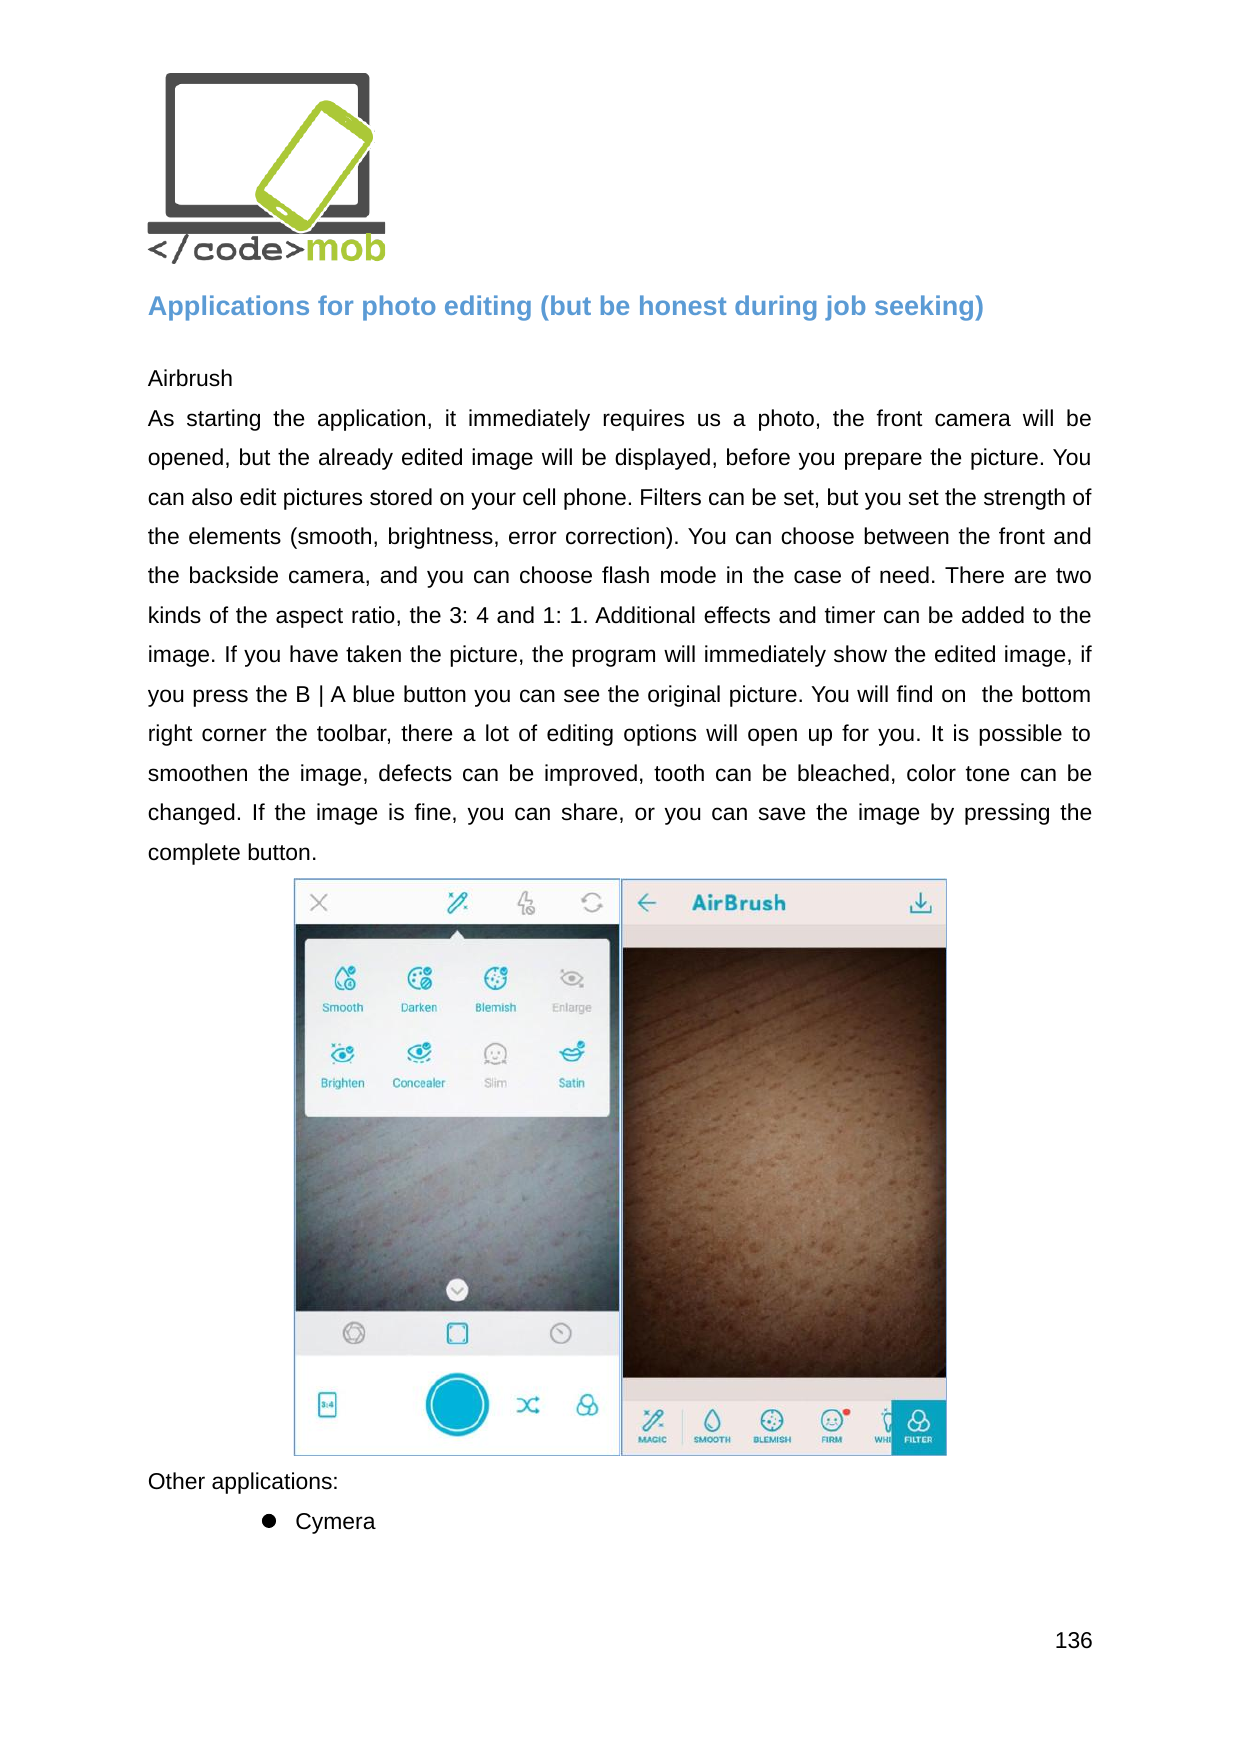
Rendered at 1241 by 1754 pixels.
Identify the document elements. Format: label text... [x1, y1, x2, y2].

picture [147, 73, 386, 264]
list Cymera [223, 1508, 1093, 1534]
text Airbrush [148, 365, 1093, 391]
text Other applications: [148, 1468, 1093, 1494]
text As starting the application, it immediately requires us a photo, the front camera will be opened, but the already edited image will be displayed, before you prepare the picture. You can also edit pictures stored on your cell phone. Filters can be set, but you set the strength of the elements (smooth, brightness, error correction). You can choose between the front and the backside camera, and you can choose flash mode in the case of need. There are two kinds of the aspect ratio, the 3: 4 and 1: 1. Additional effects and timer can be added to the image. If you have taken the picture, the program will immediately show the edited image, if you press the B | A blue button you can see the original picture. You will find on the bottom right corner the toolbar, there a lot of editing options will open up for you. It is possible to smoothen the image, defects can be improved, tooth can be bleached, color tone can be changed. If the image is fine, you can share, or you can save the image by pressing the complete button. [148, 404, 1093, 865]
subtitle Applications for photo editing (but be honest during job seeking) [148, 290, 1093, 321]
picture [293, 878, 947, 1456]
